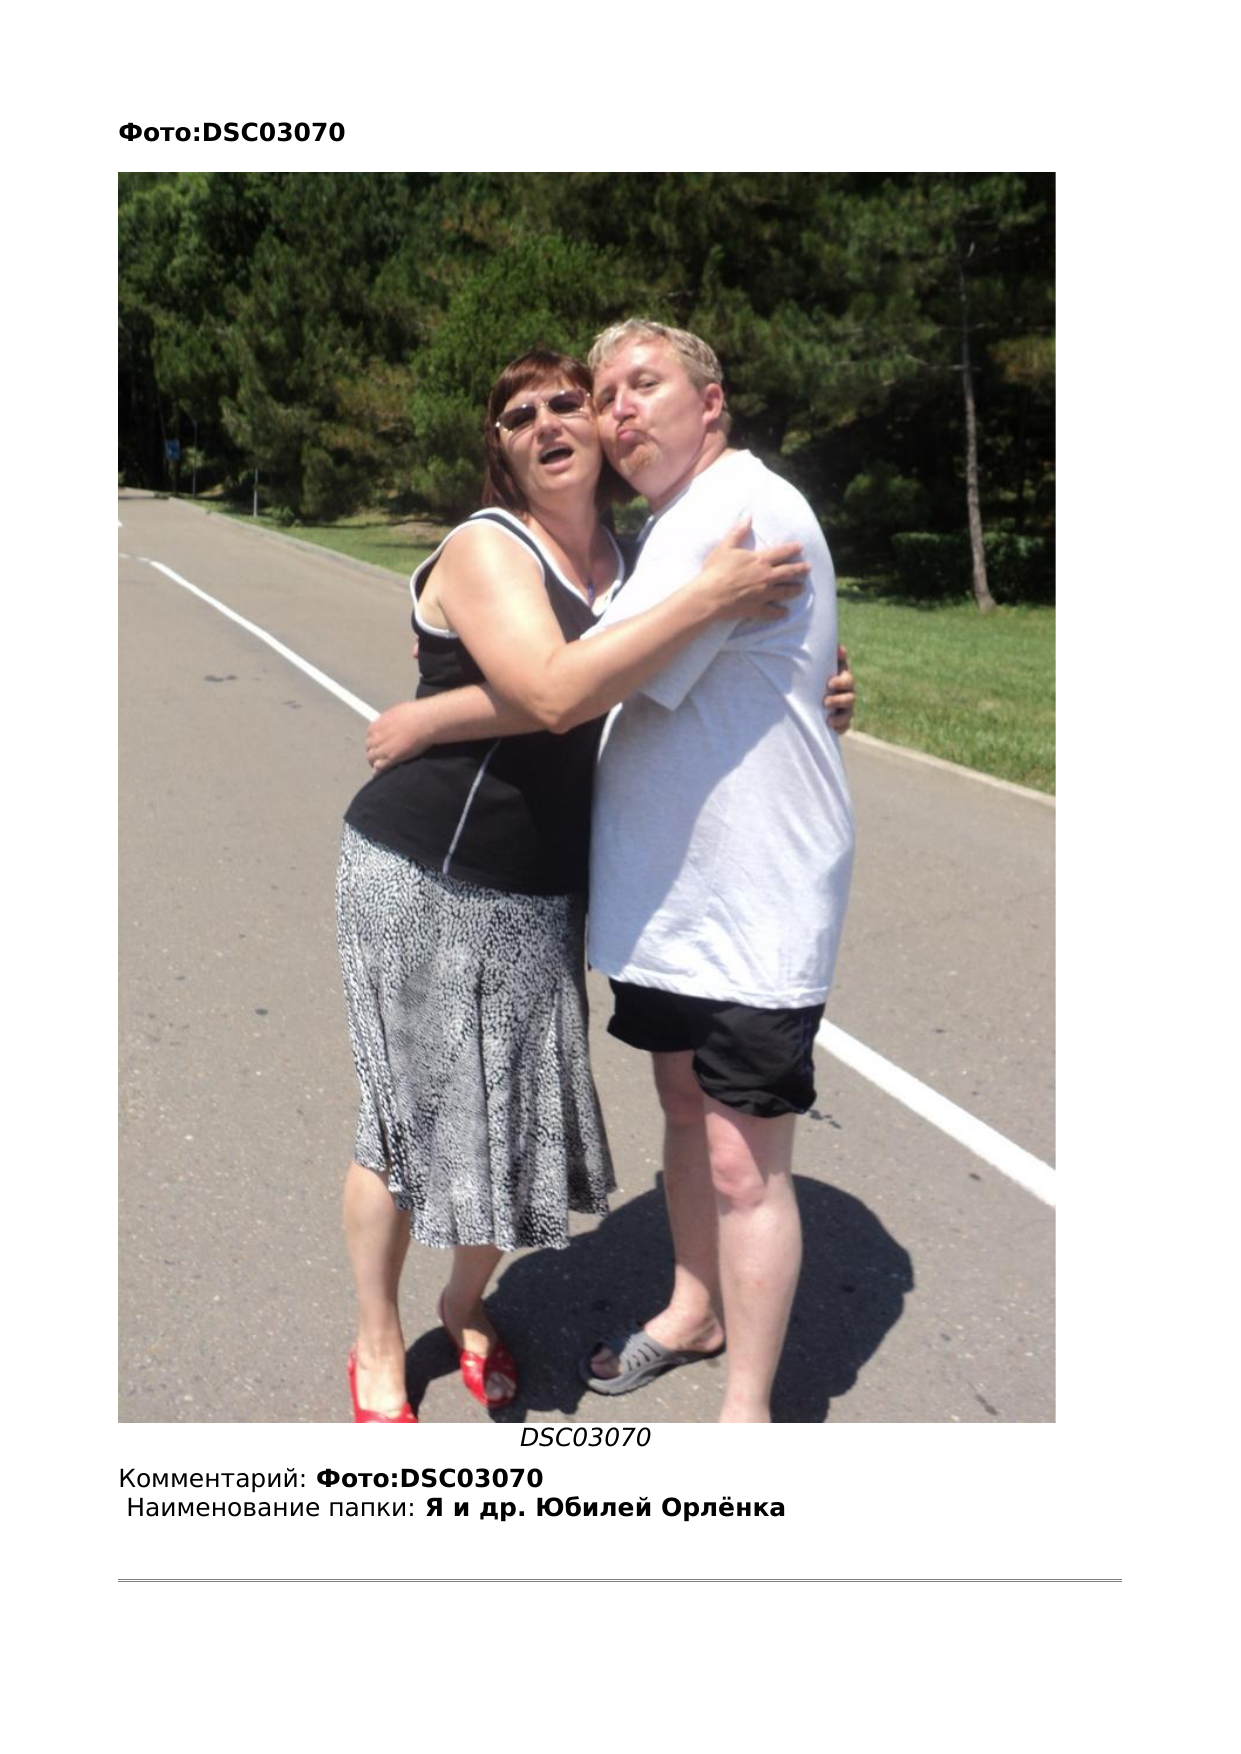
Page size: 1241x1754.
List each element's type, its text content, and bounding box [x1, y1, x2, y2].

subtitle Фото:DSC03070 [118, 118, 1122, 147]
text DSC03070 [118, 1423, 1056, 1452]
picture [118, 172, 1056, 1423]
text Комментарий: Фото:DSC03070 Наименование папки: Я и др. Юбилей Орлёнка [118, 1464, 1122, 1552]
